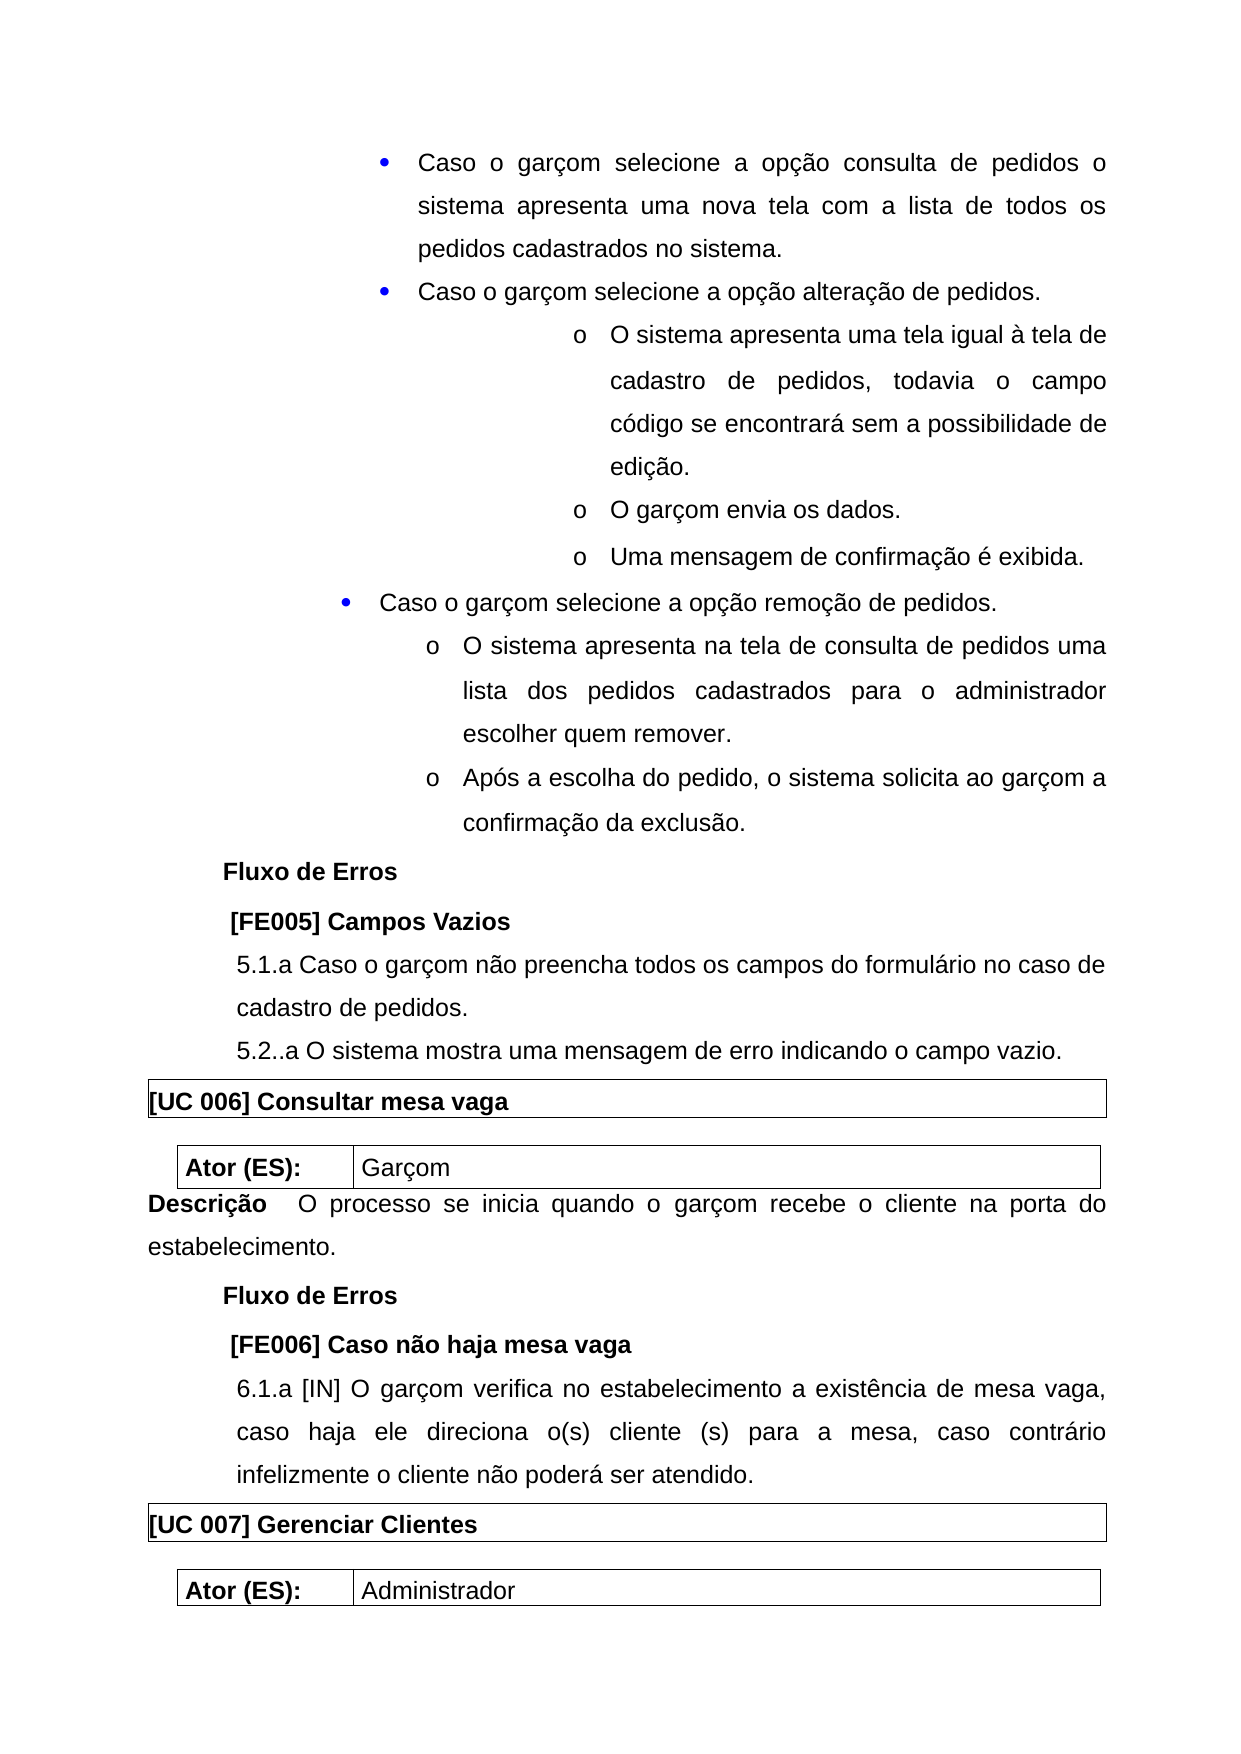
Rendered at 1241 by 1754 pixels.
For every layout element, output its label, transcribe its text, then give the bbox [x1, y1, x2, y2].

text Descrição O processo se inicia quando o garçom recebe o cliente na porta do estabelecimento. [148, 1188, 1107, 1260]
table_header Garçom [354, 1146, 1100, 1187]
text Fluxo de Erros [148, 857, 1107, 886]
text [UC 007] Gerenciar Clientes [149, 1504, 1106, 1541]
table_header Ator (ES): [178, 1146, 353, 1187]
list Caso o garçom selecione a opção consulta de pedidos o sistema apresenta uma nova tela com a lista de todos os pedidos cadastrados no sistema. [380, 148, 1107, 263]
list Caso o garçom selecione a opção alteração de pedidos. [380, 277, 1107, 306]
list Caso o garçom selecione a opção remoção de pedidos. [342, 588, 1107, 617]
text [UC 006] Consultar mesa vaga [149, 1080, 1106, 1117]
list O sistema apresenta uma tela igual à tela de cadastro de pedidos, todavia o campo código se encontrará sem a possibilidade de edição. [572, 320, 1107, 481]
text [FE006] Caso não haja mesa vaga [148, 1330, 1107, 1359]
text 5.2..a O sistema mostra uma mensagem de erro indicando o campo vazio. [236, 1036, 1107, 1065]
table_header Administrador [354, 1570, 1100, 1605]
list O garçom envia os dados. [572, 495, 1107, 526]
text 5.1.a Caso o garçom não preencha todos os campos do formulário no caso de cadastro de pedidos. [236, 950, 1107, 1022]
list Após a escolha do pedido, o sistema solicita ao garçom a confirmação da exclusão. [425, 763, 1107, 837]
text [FE005] Campos Vazios [148, 907, 1107, 935]
table_header Ator (ES): [178, 1570, 353, 1605]
list Uma mensagem de confirmação é exibida. [572, 541, 1107, 572]
list O sistema apresenta na tela de consulta de pedidos uma lista dos pedidos cadastrados para o administrador escolher quem remover. [425, 631, 1107, 748]
text 6.1.a [IN] O garçom verifica no estabelecimento a existência de mesa vaga, caso haja ele direciona o(s) cliente (s) para a mesa, caso contrário infelizmente o cliente não poderá ser atendido. [236, 1373, 1107, 1488]
text Fluxo de Erros [148, 1281, 1107, 1310]
